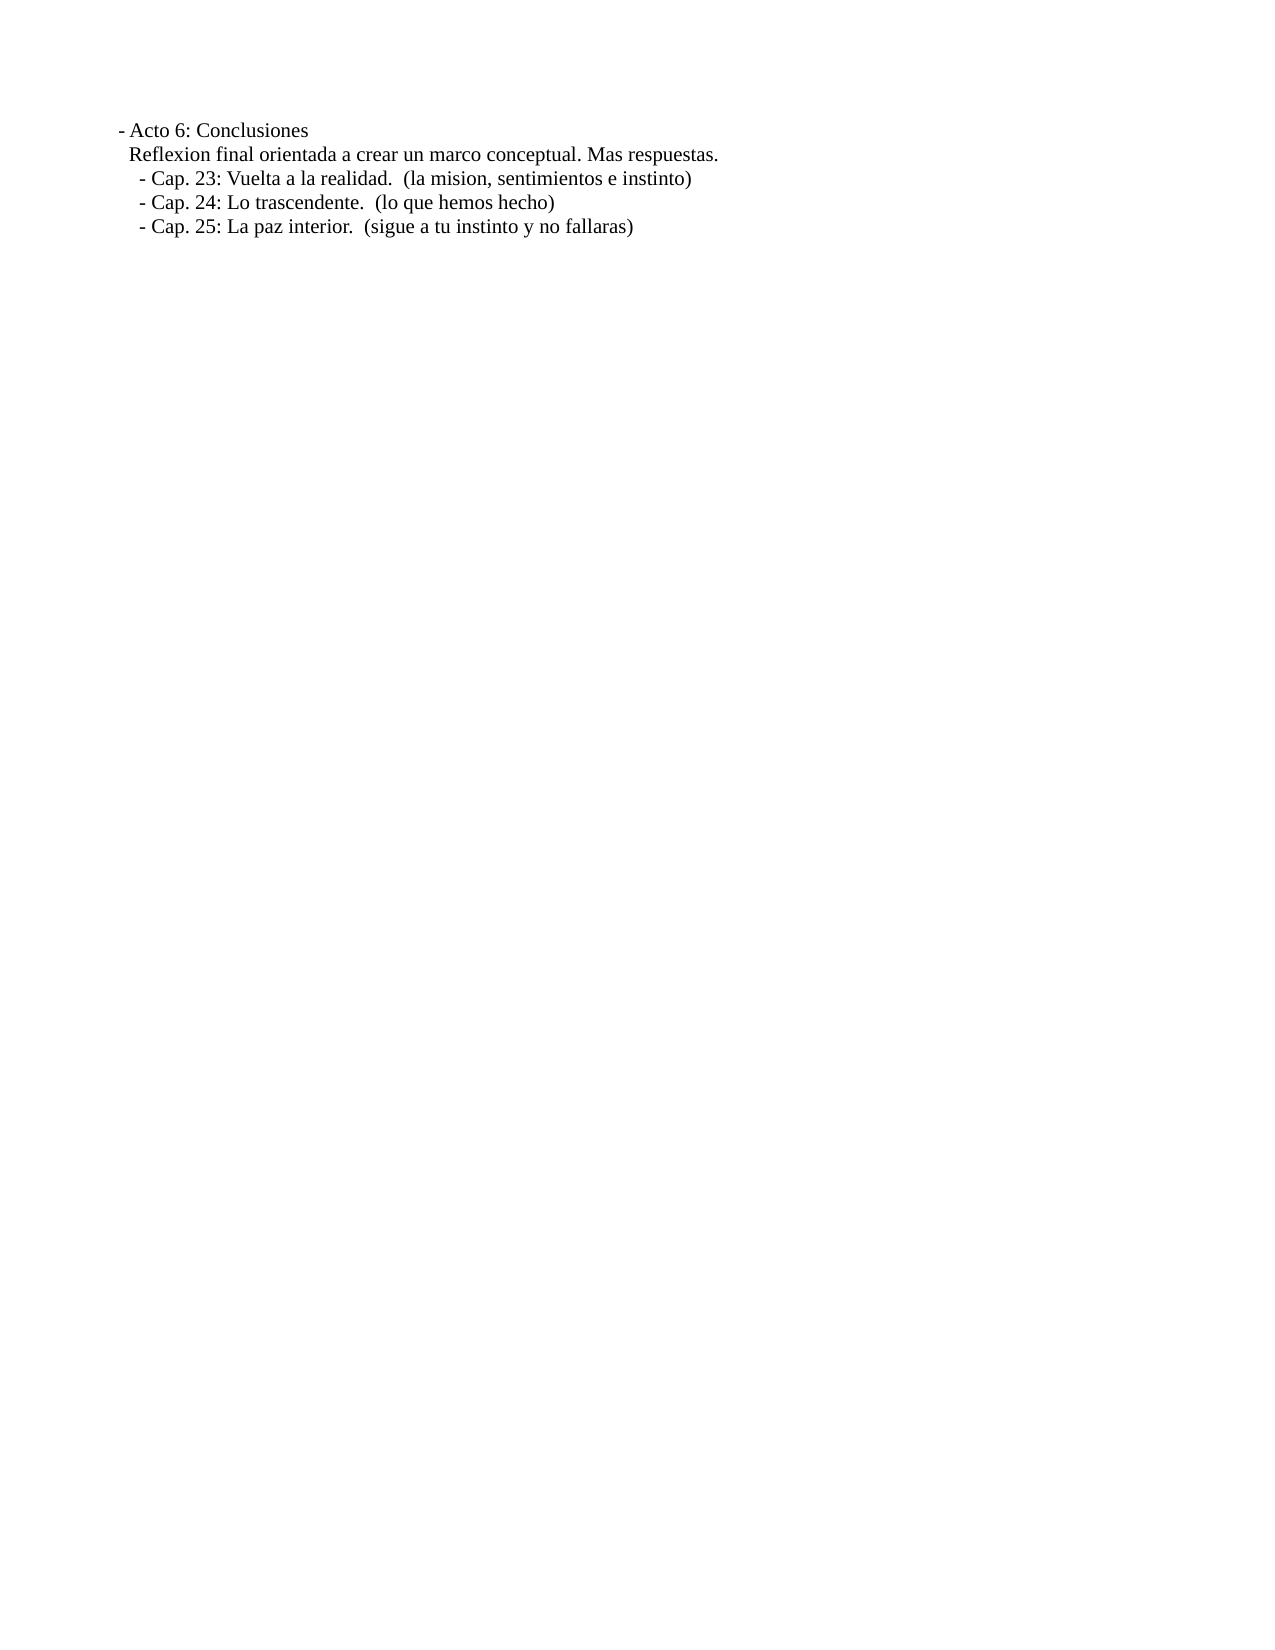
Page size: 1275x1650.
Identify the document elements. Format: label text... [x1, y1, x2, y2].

text - Cap. 23: Vuelta a la realidad. (la mision, sentimientos e instinto) [118, 166, 1157, 190]
text - Cap. 24: Lo trascendente. (lo que hemos hecho) [118, 190, 1157, 214]
text - Acto 6: Conclusiones [118, 118, 1157, 142]
text Reflexion final orientada a crear un marco conceptual. Mas respuestas. [118, 142, 1157, 166]
text - Cap. 25: La paz interior. (sigue a tu instinto y no fallaras) [118, 214, 1157, 238]
